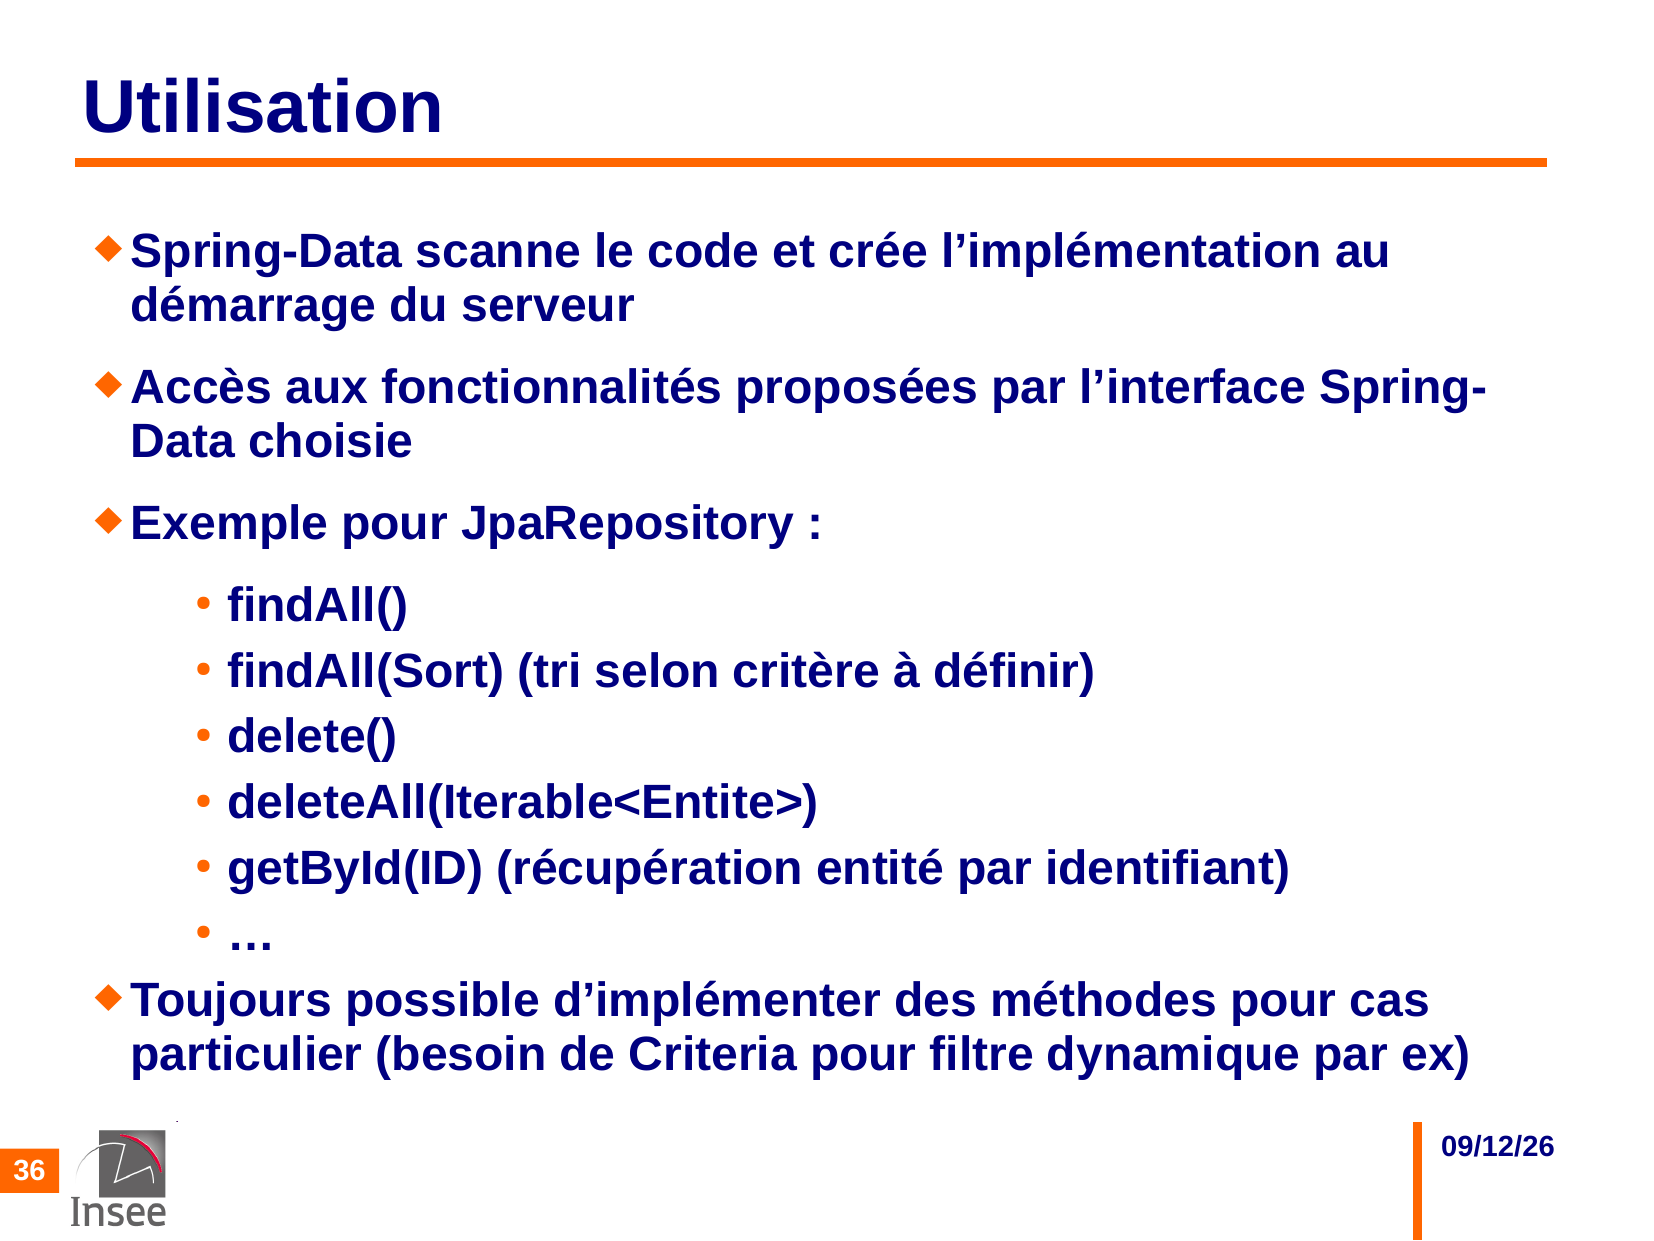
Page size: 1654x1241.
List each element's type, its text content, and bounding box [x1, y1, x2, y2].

list Spring-Data scanne le code et crée l’implémentation au démarrage du serveur Accès aux fonctionnalités proposées par l’interface Spring-Data choisie Exemple pour JpaRepository : findAll() findAll(Sort) (tri selon critère à définir) delete() deleteAll(Iterable<Entite>) getById(ID) (récupération entité par identifiant) … Toujours possible d’implémenter des méthodes pour cas particulier (besoin de Criteria pour filtre dynamique par ex) [82, 224, 1571, 1087]
title Utilisation [82, 49, 1619, 163]
picture [62, 1121, 178, 1241]
